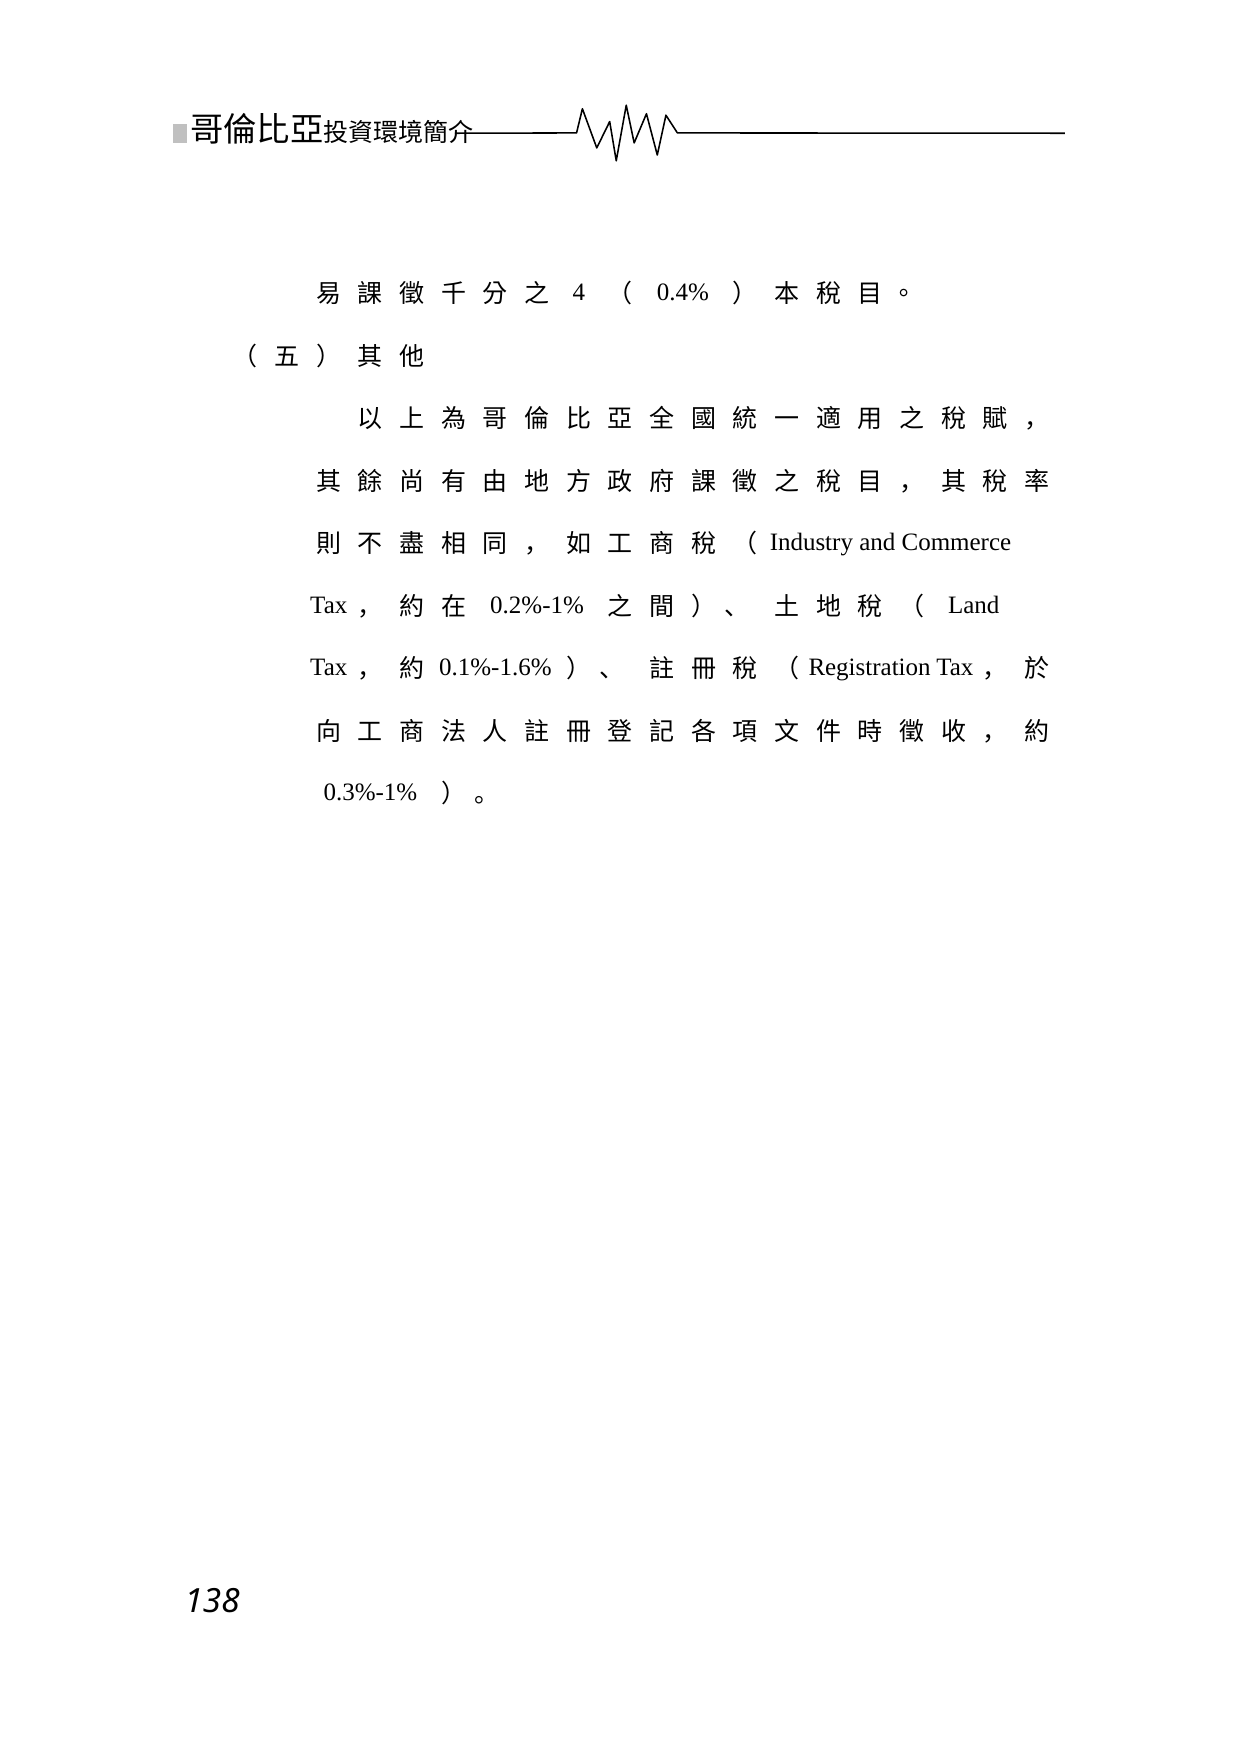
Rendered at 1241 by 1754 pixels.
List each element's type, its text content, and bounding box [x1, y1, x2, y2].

text 易課徵千分之4（0.4%）本稅目。 [281, 250, 1058, 313]
text 以上為哥倫比亞全國統一適用之稅賦，其餘尚有由地方政府課徵之稅目，其稅率則不盡相同，如工商稅（Industry and Commerce Tax，約在0.2%-1%之間）、土地稅（Land Tax，約0.1%-1.6%）、註冊稅（Registration Tax，於向工商法人註冊登記各項文件時徵收，約0.3%-1%）。 [281, 375, 1058, 813]
text （五）其他 [207, 313, 1058, 375]
